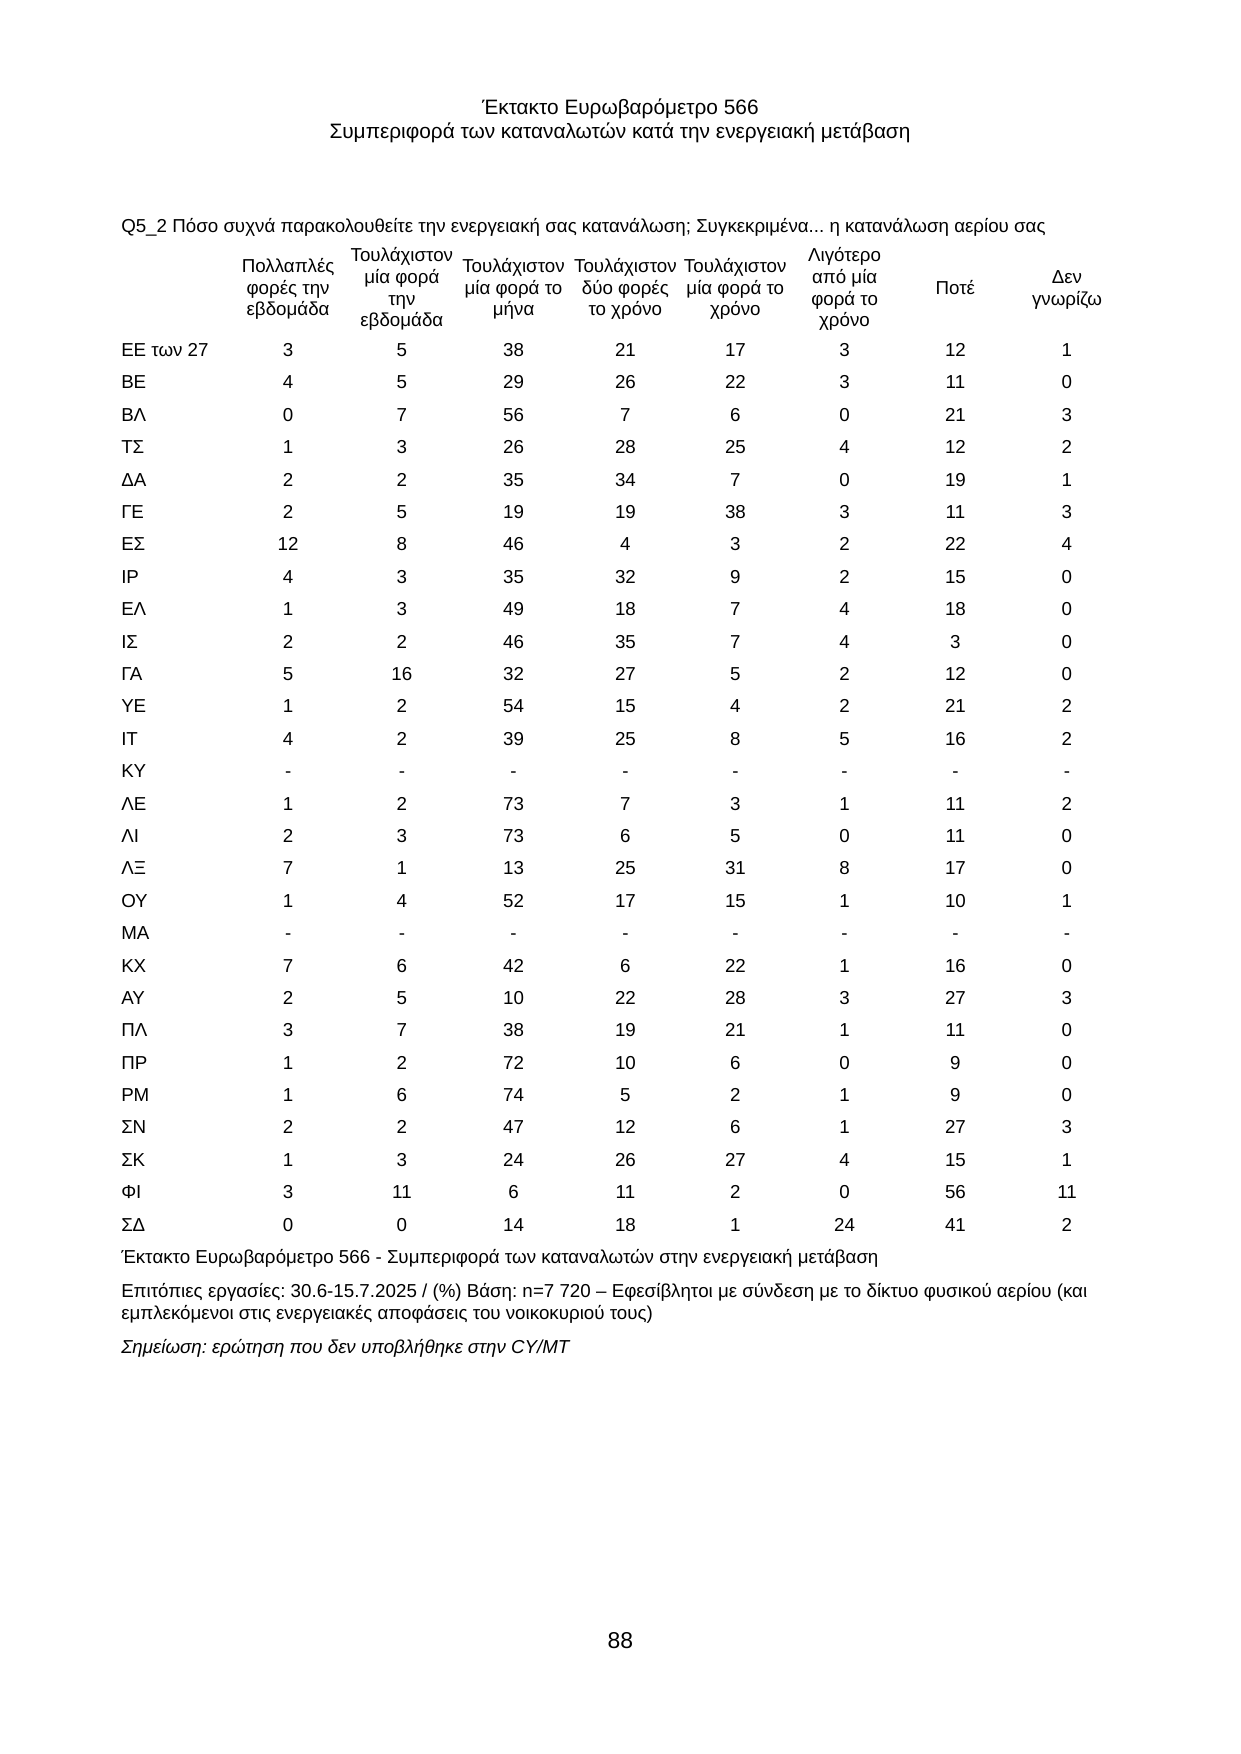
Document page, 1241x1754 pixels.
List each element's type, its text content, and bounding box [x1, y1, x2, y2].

table_cell 1 [346, 852, 457, 884]
table_cell 38 [457, 334, 570, 366]
table_cell - [570, 917, 680, 949]
table_cell 0 [790, 398, 899, 431]
table_cell ΕΛ [118, 593, 229, 625]
table_cell 4 [229, 366, 346, 398]
table_cell - [1011, 755, 1122, 787]
table_cell - [457, 917, 570, 949]
table_cell 1 [790, 1014, 899, 1046]
table_cell 8 [680, 722, 790, 754]
table_cell 2 [346, 463, 457, 495]
table_cell 25 [570, 722, 680, 754]
table_cell Τουλάχιστον μία φορά την εβδομάδα [346, 241, 457, 333]
table_cell 16 [899, 722, 1011, 754]
table_cell 12 [570, 1111, 680, 1143]
table_cell - [457, 755, 570, 787]
table_cell 9 [680, 560, 790, 593]
table_cell 7 [570, 398, 680, 431]
table_cell 56 [899, 1176, 1011, 1208]
table_cell 5 [346, 366, 457, 398]
table_cell 19 [570, 1014, 680, 1046]
table_cell 4 [790, 431, 899, 463]
table_cell 2 [346, 625, 457, 657]
table_cell ΒΛ [118, 398, 229, 431]
table_cell ΣΚ [118, 1143, 229, 1176]
table_cell ΚΧ [118, 949, 229, 981]
table_cell 2 [680, 1079, 790, 1111]
table_cell ΥΕ [118, 690, 229, 722]
table_cell ΡΜ [118, 1079, 229, 1111]
table_cell Σημείωση: ερώτηση που δεν υποβλήθηκε στην CY/MT [118, 1330, 1122, 1363]
table_cell 0 [229, 1208, 346, 1241]
table_cell 17 [570, 884, 680, 917]
table_cell 35 [457, 560, 570, 593]
table_cell 4 [1011, 528, 1122, 560]
table_cell 26 [570, 1143, 680, 1176]
table_cell 42 [457, 949, 570, 981]
table_cell 7 [229, 852, 346, 884]
table_cell 1 [790, 949, 899, 981]
table_cell 0 [1011, 658, 1122, 690]
table_cell 5 [229, 658, 346, 690]
table_cell - [899, 917, 1011, 949]
table_cell 5 [346, 334, 457, 366]
table_cell ΛΞ [118, 852, 229, 884]
table_cell - [229, 755, 346, 787]
table_cell 2 [790, 528, 899, 560]
table_cell 2 [680, 1176, 790, 1208]
table_cell 2 [229, 625, 346, 657]
table_cell 8 [346, 528, 457, 560]
table_cell 32 [570, 560, 680, 593]
table_cell ΙΤ [118, 722, 229, 754]
table_cell ΠΛ [118, 1014, 229, 1046]
table_cell 24 [457, 1143, 570, 1176]
table_cell Τουλάχιστον μία φορά το μήνα [457, 241, 570, 333]
table_cell 5 [680, 658, 790, 690]
table_cell ΙΡ [118, 560, 229, 593]
table_cell 0 [790, 1176, 899, 1208]
table_cell ΓΕ [118, 495, 229, 528]
table_cell 1 [790, 1079, 899, 1111]
table_cell 5 [680, 819, 790, 852]
table_cell 2 [1011, 431, 1122, 463]
table_cell 4 [680, 690, 790, 722]
table_cell 0 [1011, 366, 1122, 398]
table_cell 21 [680, 1014, 790, 1046]
table_cell 18 [570, 1208, 680, 1241]
table_cell 3 [1011, 398, 1122, 431]
table_cell - [790, 917, 899, 949]
table_cell 2 [1011, 1208, 1122, 1241]
table_cell 3 [790, 981, 899, 1014]
table_cell 39 [457, 722, 570, 754]
table_cell 2 [790, 658, 899, 690]
table_cell 52 [457, 884, 570, 917]
table_cell 12 [899, 431, 1011, 463]
table_cell 1 [229, 787, 346, 819]
table_cell 3 [680, 528, 790, 560]
table_cell 0 [1011, 852, 1122, 884]
table_cell 5 [790, 722, 899, 754]
table_cell 18 [570, 593, 680, 625]
table_cell 0 [346, 1208, 457, 1241]
table_cell [118, 241, 229, 333]
table_cell 4 [346, 884, 457, 917]
table_cell 1 [790, 884, 899, 917]
table_cell - [899, 755, 1011, 787]
table_cell - [680, 917, 790, 949]
table_cell 0 [1011, 819, 1122, 852]
table_cell 0 [790, 819, 899, 852]
table_cell 11 [1011, 1176, 1122, 1208]
table_cell 2 [790, 560, 899, 593]
table_cell Τουλάχιστον μία φορά το χρόνο [680, 241, 790, 333]
table_cell ΜΑ [118, 917, 229, 949]
table_cell 1 [229, 593, 346, 625]
table_cell ΕΣ [118, 528, 229, 560]
table_cell 0 [1011, 560, 1122, 593]
table_cell 2 [346, 1111, 457, 1143]
table_cell ΚΥ [118, 755, 229, 787]
table_cell 1 [1011, 884, 1122, 917]
table_header Q5_2 Πόσο συχνά παρακολουθείτε την ενεργειακή σας κατανάλωση; Συγκεκριμένα... η κατανάλωση αερίου σας [118, 209, 1122, 241]
table_cell 28 [570, 431, 680, 463]
table_cell 1 [1011, 334, 1122, 366]
table_cell 1 [229, 1046, 346, 1078]
table_cell 31 [680, 852, 790, 884]
table_cell - [229, 917, 346, 949]
table_cell 0 [1011, 1014, 1122, 1046]
table_cell 7 [680, 625, 790, 657]
table_cell 2 [1011, 787, 1122, 819]
table_cell 7 [346, 398, 457, 431]
table_cell 4 [570, 528, 680, 560]
table_cell 12 [229, 528, 346, 560]
table_cell 6 [346, 949, 457, 981]
table_cell 22 [899, 528, 1011, 560]
table_cell 56 [457, 398, 570, 431]
table_cell 19 [899, 463, 1011, 495]
table_cell 6 [457, 1176, 570, 1208]
table_cell 54 [457, 690, 570, 722]
table_cell 0 [1011, 593, 1122, 625]
table_cell 1 [1011, 463, 1122, 495]
table_cell - [346, 917, 457, 949]
table_cell 1 [229, 431, 346, 463]
table_cell 3 [229, 1014, 346, 1046]
table_cell 7 [680, 463, 790, 495]
table_cell 29 [457, 366, 570, 398]
table_cell Πολλαπλές φορές την εβδομάδα [229, 241, 346, 333]
table_cell 9 [899, 1079, 1011, 1111]
table_cell 3 [346, 593, 457, 625]
table_cell 25 [570, 852, 680, 884]
table_cell 1 [790, 787, 899, 819]
table_cell 0 [1011, 1046, 1122, 1078]
table_cell 2 [229, 1111, 346, 1143]
table_cell 27 [899, 1111, 1011, 1143]
table_cell 6 [680, 1111, 790, 1143]
table_cell ΟΥ [118, 884, 229, 917]
table_cell 2 [346, 787, 457, 819]
table_cell 19 [570, 495, 680, 528]
table_cell 11 [346, 1176, 457, 1208]
table_cell 1 [229, 884, 346, 917]
table_cell 11 [899, 1014, 1011, 1046]
table_cell ΠΡ [118, 1046, 229, 1078]
table_cell 17 [899, 852, 1011, 884]
table_cell 26 [457, 431, 570, 463]
table_cell 46 [457, 625, 570, 657]
table_cell 15 [680, 884, 790, 917]
table_cell 2 [1011, 690, 1122, 722]
table_cell ΕΕ των 27 [118, 334, 229, 366]
table_cell 35 [570, 625, 680, 657]
table_cell ΣΔ [118, 1208, 229, 1241]
table_cell 5 [346, 495, 457, 528]
table_cell 21 [899, 398, 1011, 431]
table_cell - [346, 755, 457, 787]
table_cell 3 [346, 560, 457, 593]
table_cell 15 [570, 690, 680, 722]
table_cell 2 [346, 1046, 457, 1078]
table_cell ΦΙ [118, 1176, 229, 1208]
table_cell 11 [899, 366, 1011, 398]
table_cell 49 [457, 593, 570, 625]
table_cell 22 [570, 981, 680, 1014]
table_cell Έκτακτο Ευρωβαρόμετρο 566 - Συμπεριφορά των καταναλωτών στην ενεργειακή μετάβαση [118, 1241, 1122, 1273]
table_cell Ποτέ [899, 241, 1011, 333]
table_cell 11 [899, 819, 1011, 852]
table_cell 21 [570, 334, 680, 366]
table_cell ΛΕ [118, 787, 229, 819]
table_cell 41 [899, 1208, 1011, 1241]
table_cell 21 [899, 690, 1011, 722]
table_cell 3 [229, 1176, 346, 1208]
table_cell 72 [457, 1046, 570, 1078]
table_cell ΒΕ [118, 366, 229, 398]
table_cell 6 [570, 949, 680, 981]
table_cell 3 [1011, 1111, 1122, 1143]
table_cell 2 [229, 495, 346, 528]
table_cell 9 [899, 1046, 1011, 1078]
table_cell 25 [680, 431, 790, 463]
table_cell 13 [457, 852, 570, 884]
table_cell 2 [346, 722, 457, 754]
table_cell 18 [899, 593, 1011, 625]
table_cell 27 [899, 981, 1011, 1014]
table_cell 73 [457, 819, 570, 852]
table_cell 1 [229, 1143, 346, 1176]
table_cell 0 [790, 1046, 899, 1078]
table_cell ΓΑ [118, 658, 229, 690]
table_cell 17 [680, 334, 790, 366]
table_cell 0 [790, 463, 899, 495]
table_cell 1 [1011, 1143, 1122, 1176]
table_cell 16 [346, 658, 457, 690]
table_cell ΑΥ [118, 981, 229, 1014]
table_cell - [1011, 917, 1122, 949]
table_cell Δεν γνωρίζω [1011, 241, 1122, 333]
table_cell 3 [346, 819, 457, 852]
table_cell ΙΣ [118, 625, 229, 657]
table_cell 3 [229, 334, 346, 366]
table_cell 6 [570, 819, 680, 852]
table_cell 38 [457, 1014, 570, 1046]
table_cell 1 [229, 690, 346, 722]
table_cell 46 [457, 528, 570, 560]
table_cell 22 [680, 366, 790, 398]
table_cell 5 [346, 981, 457, 1014]
table_cell 34 [570, 463, 680, 495]
table_cell 11 [899, 495, 1011, 528]
table_cell 35 [457, 463, 570, 495]
table_cell 4 [229, 722, 346, 754]
table_cell 11 [899, 787, 1011, 819]
table_cell 4 [229, 560, 346, 593]
table_cell 5 [570, 1079, 680, 1111]
table_cell Επιτόπιες εργασίες: 30.6-15.7.2025 / (%) Βάση: n=7 720 – Εφεσίβλητοι με σύνδεση με το δίκτυο φυσικού αερίου (και εμπλεκόμενοι στις ενεργειακές αποφάσεις του νοικοκυριού τους) [118, 1273, 1122, 1330]
table_cell 1 [680, 1208, 790, 1241]
table_cell Λιγότερο από μία φορά το χρόνο [790, 241, 899, 333]
table_cell 7 [229, 949, 346, 981]
table_cell 3 [346, 431, 457, 463]
table_cell 47 [457, 1111, 570, 1143]
table_cell 0 [1011, 625, 1122, 657]
table_cell 2 [790, 690, 899, 722]
table_cell - [680, 755, 790, 787]
table_cell 2 [346, 690, 457, 722]
table_cell 6 [680, 398, 790, 431]
table_cell 3 [680, 787, 790, 819]
table_cell 16 [899, 949, 1011, 981]
table_cell 26 [570, 366, 680, 398]
table_cell Τουλάχιστον δύο φορές το χρόνο [570, 241, 680, 333]
table_cell 27 [570, 658, 680, 690]
table_cell ΣΝ [118, 1111, 229, 1143]
table_cell 8 [790, 852, 899, 884]
table_cell 15 [899, 1143, 1011, 1176]
table_cell 6 [680, 1046, 790, 1078]
table_cell 3 [790, 366, 899, 398]
table_cell ΔΑ [118, 463, 229, 495]
table_cell 0 [1011, 949, 1122, 981]
table_cell 38 [680, 495, 790, 528]
table_cell 14 [457, 1208, 570, 1241]
table_cell 10 [457, 981, 570, 1014]
table_cell 74 [457, 1079, 570, 1111]
table_cell - [790, 755, 899, 787]
table_cell ΛΙ [118, 819, 229, 852]
table_cell ΤΣ [118, 431, 229, 463]
table_cell 24 [790, 1208, 899, 1241]
table_cell 19 [457, 495, 570, 528]
table_cell 3 [790, 495, 899, 528]
table_cell 73 [457, 787, 570, 819]
table_cell 22 [680, 949, 790, 981]
table_cell 4 [790, 625, 899, 657]
table_cell 7 [680, 593, 790, 625]
table_cell 2 [229, 981, 346, 1014]
table_cell 3 [790, 334, 899, 366]
table_cell 10 [899, 884, 1011, 917]
table_cell 1 [229, 1079, 346, 1111]
table_cell 1 [790, 1111, 899, 1143]
table_cell 2 [229, 463, 346, 495]
table_cell 28 [680, 981, 790, 1014]
table_cell 4 [790, 593, 899, 625]
table_cell 2 [229, 819, 346, 852]
table_cell - [570, 755, 680, 787]
table_cell 3 [346, 1143, 457, 1176]
table_cell 12 [899, 334, 1011, 366]
table_cell 32 [457, 658, 570, 690]
table_cell 27 [680, 1143, 790, 1176]
table_cell 11 [570, 1176, 680, 1208]
table_cell 4 [790, 1143, 899, 1176]
table_cell 6 [346, 1079, 457, 1111]
table_cell 7 [570, 787, 680, 819]
table_cell 3 [1011, 495, 1122, 528]
table_cell 3 [1011, 981, 1122, 1014]
table_cell 3 [899, 625, 1011, 657]
table_cell 0 [229, 398, 346, 431]
table_cell 12 [899, 658, 1011, 690]
table_cell 2 [1011, 722, 1122, 754]
table_cell 15 [899, 560, 1011, 593]
table_cell 10 [570, 1046, 680, 1078]
table_cell 0 [1011, 1079, 1122, 1111]
table_cell 7 [346, 1014, 457, 1046]
